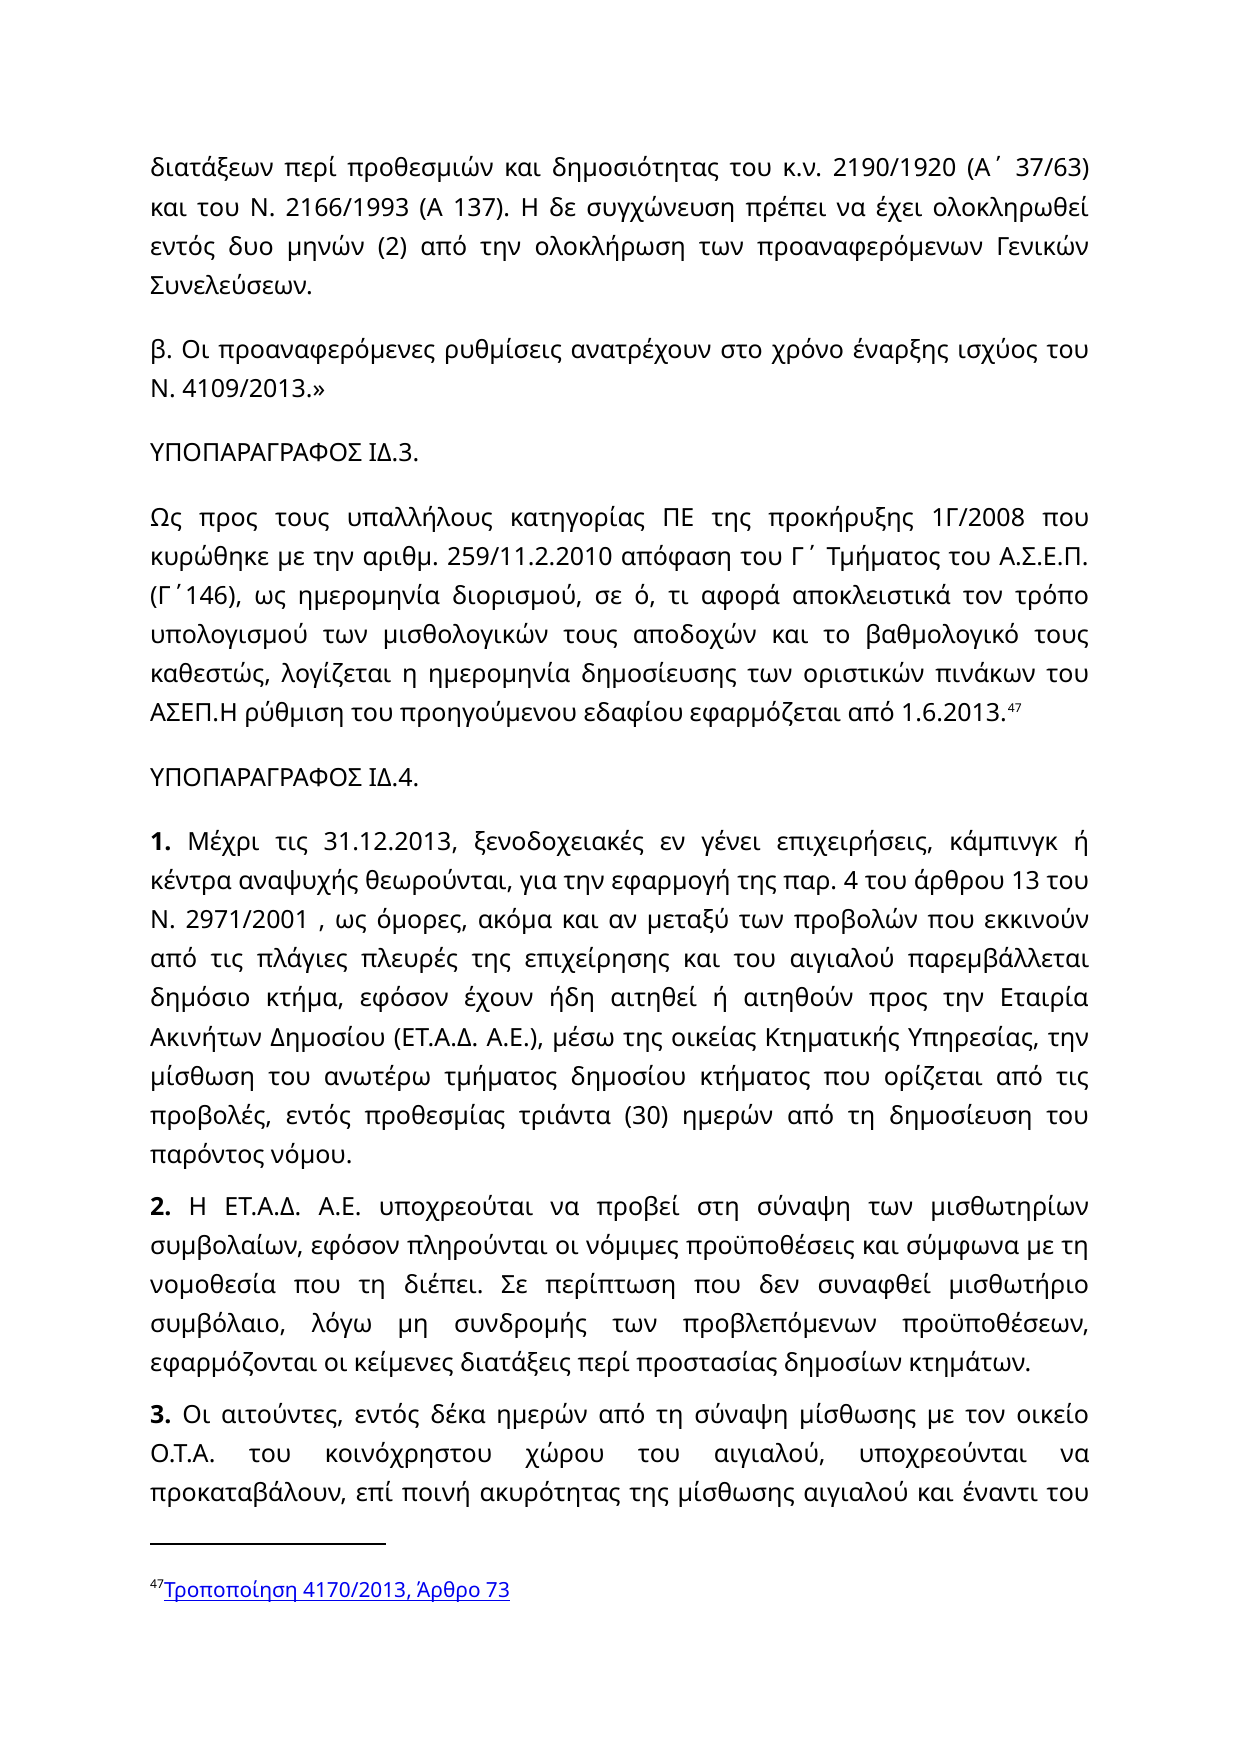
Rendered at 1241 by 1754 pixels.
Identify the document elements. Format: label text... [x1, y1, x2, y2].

text Ως προς τους υπαλλήλους κατηγορίας ΠΕ της προκήρυξης 1Γ/2008 που κυρώθηκε με την αριθμ. 259/11.2.2010 απόφαση του Γ΄ Τμήματος του Α.Σ.Ε.Π. (Γ΄146), ως ημερομηνία διορισμού, σε ό, τι αφορά αποκλειστικά τον τρόπο υπολογισμού των μισθολογικών τους αποδοχών και το βαθμολογικό τους καθεστώς, λογίζεται η ημερομηνία δημοσίευσης των οριστικών πινάκων του ΑΣΕΠ.Η ρύθμιση του προηγούμενου εδαφίου εφαρμόζεται από 1.6.2013. [150, 499, 1090, 729]
text ΥΠΟΠΑΡΑΓΡΑΦΟΣ ΙΔ.3. [150, 435, 1090, 469]
text 2. Η ΕΤ.Α.Δ. Α.Ε. υποχρεούται να προβεί στη σύναψη των μισθωτηρίων συμβολαίων, εφόσον πληρούνται οι νόμιμες προϋποθέσεις και σύμφωνα με τη νομοθεσία που τη διέπει. Σε περίπτωση που δεν συναφθεί μισθωτήριο συμβόλαιο, λόγω μη συνδρομής των προβλεπόμενων προϋποθέσεων, εφαρμόζονται οι κείμενες διατάξεις περί προστασίας δημοσίων κτημάτων. [150, 1188, 1090, 1379]
text β. Οι προαναφερόμενες ρυθμίσεις ανατρέχουν στο χρόνο έναρξης ισχύος του Ν. 4109/2013.» [150, 332, 1090, 405]
text ΥΠΟΠΑΡΑΓΡΑΦΟΣ ΙΔ.4. [150, 759, 1090, 793]
text 1. Μέχρι τις 31.12.2013, ξενοδοχειακές εν γένει επιχειρήσεις, κάμπινγκ ή κέντρα αναψυχής θεωρούνται, για την εφαρμογή της παρ. 4 του άρθρου 13 του Ν. 2971/2001 , ως όμορες, ακόμα και αν μεταξύ των προβολών που εκκινούν από τις πλάγιες πλευρές της επιχείρησης και του αιγιαλού παρεμβάλλεται δημόσιο κτήμα, εφόσον έχουν ήδη αιτηθεί ή αιτηθούν προς την Εταιρία Ακινήτων Δημοσίου (ΕΤ.Α.Δ. Α.Ε.), μέσω της οικείας Κτηματικής Υπηρεσίας, την μίσθωση του ανωτέρω τμήματος δημοσίου κτήματος που ορίζεται από τις προβολές, εντός προθεσμίας τριάντα (30) ημερών από τη δημοσίευση του παρόντος νόμου. [150, 823, 1090, 1171]
text 3. Οι αιτούντες, εντός δέκα ημερών από τη σύναψη μίσθωσης με τον οικείο Ο.Τ.Α. του κοινόχρηστου χώρου του αιγιαλού, υποχρεούνται να προκαταβάλουν, επί ποινή ακυρότητας της μίσθωσης αιγιαλού και έναντι του [150, 1397, 1090, 1509]
text Τροποποίηση 4170/2013, Άρθρο 73 [150, 1576, 1090, 1604]
text διατάξεων περί προθεσμιών και δημοσιότητας του κ.ν. 2190/1920 (Α΄ 37/63) και του Ν. 2166/1993 (Α 137). Η δε συγχώνευση πρέπει να έχει ολοκληρωθεί εντός δυο μηνών (2) από την ολοκλήρωση των προαναφερόμενων Γενικών Συνελεύσεων. [150, 150, 1090, 302]
